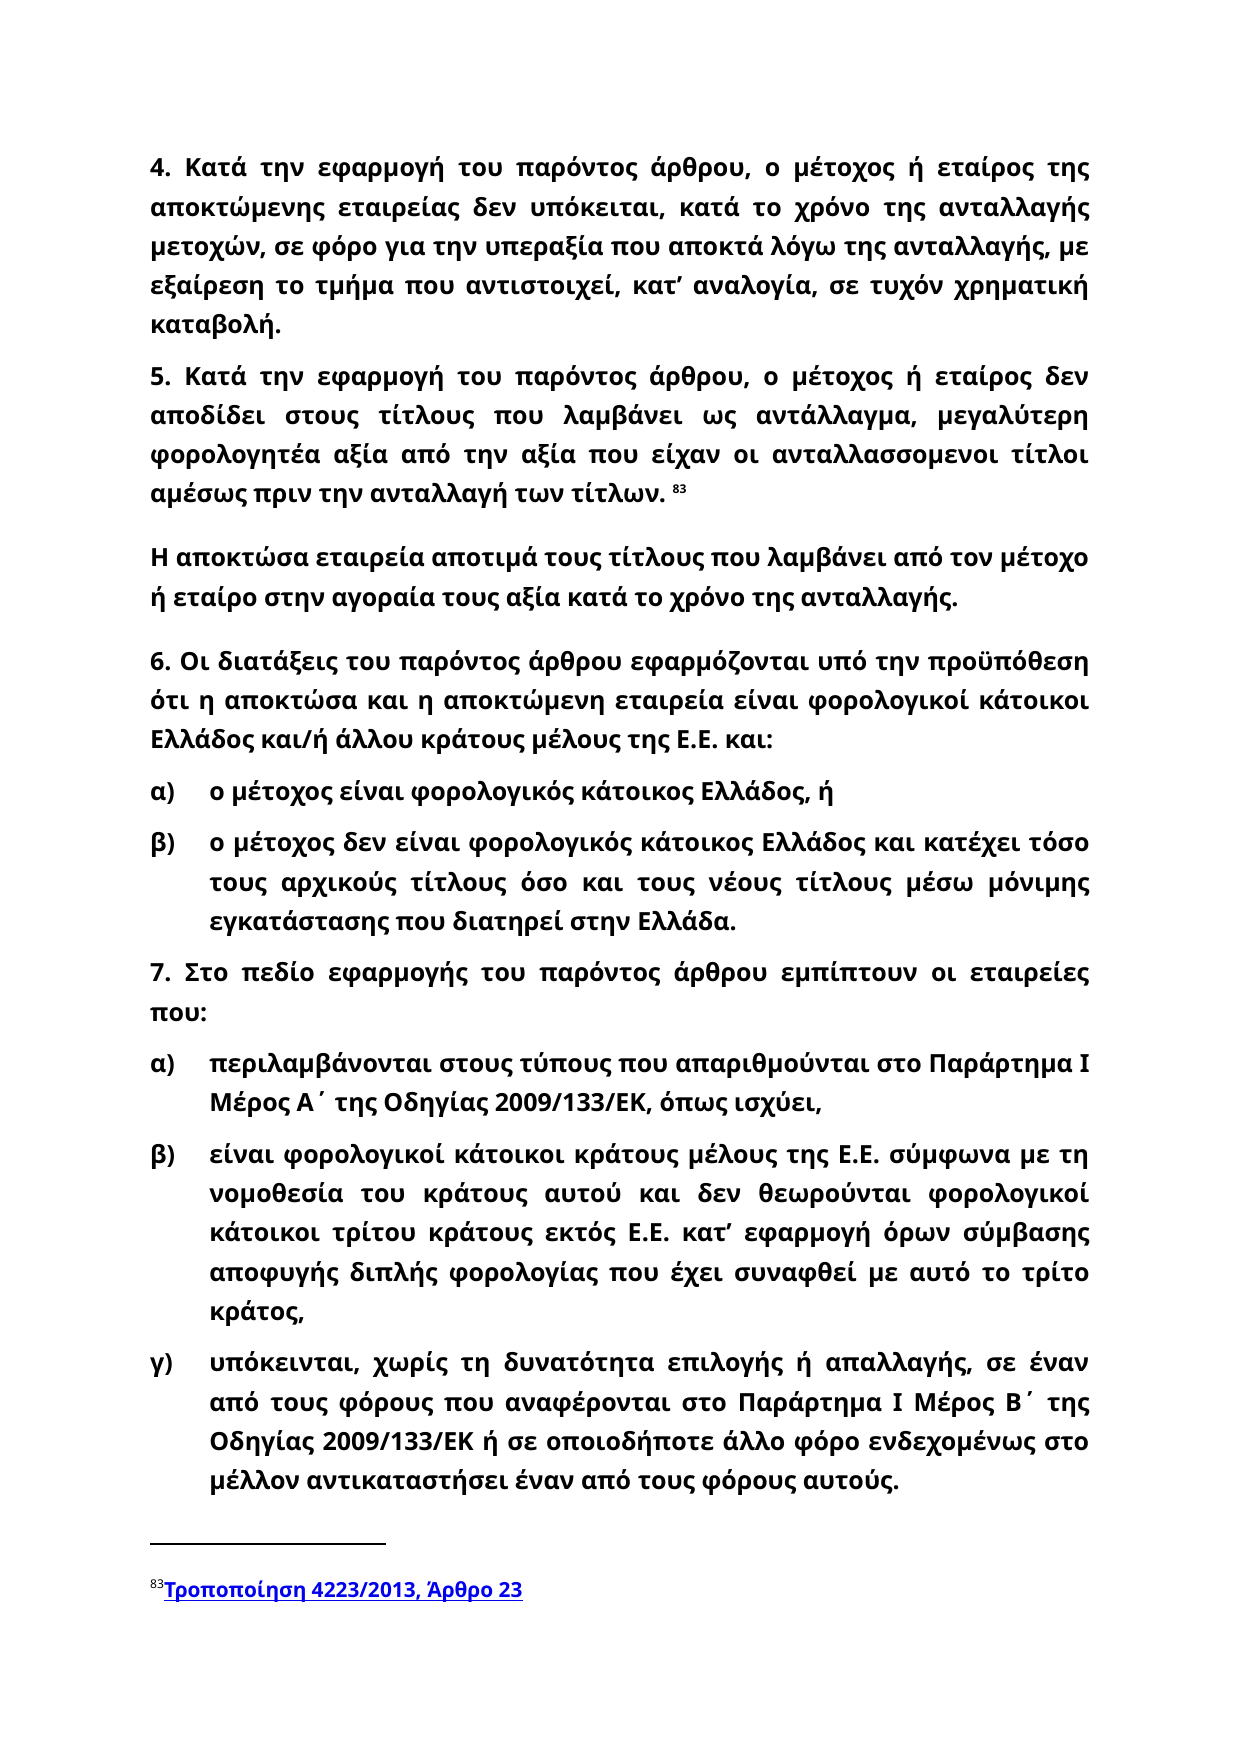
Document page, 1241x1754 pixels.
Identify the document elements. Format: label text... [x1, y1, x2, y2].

list α) ο μέτοχος είναι φορολογικός κάτοικος Ελλάδος, ή [150, 773, 1090, 807]
list β) είναι φορολογικοί κάτοικοι κράτους μέλους της Ε.Ε. σύμφωνα με τη νομοθεσία του κράτους αυτού και δεν θεωρούνται φορολογικοί κάτοικοι τρίτου κράτους εκτός Ε.Ε. κατ’ εφαρμογή όρων σύμβασης αποφυγής διπλής φορολογίας που έχει συναφθεί με αυτό το τρίτο κράτος, [150, 1137, 1090, 1327]
list γ) υπόκεινται, χωρίς τη δυνατότητα επιλογής ή απαλλαγής, σε έναν από τους φόρους που αναφέρονται στο Παράρτημα Ι Μέρος Β΄ της Οδηγίας 2009/133/ΕΚ ή σε οποιοδήποτε άλλο φόρο ενδεχομένως στο μέλλον αντικαταστήσει έναν από τους φόρους αυτούς. [150, 1345, 1090, 1497]
text 6. Οι διατάξεις του παρόντος άρθρου εφαρμόζονται υπό την προϋπόθεση ότι η αποκτώσα και η αποκτώμενη εταιρεία είναι φορολογικοί κάτοικοι Ελλάδος και/ή άλλου κράτους μέλους της Ε.Ε. και: [150, 643, 1090, 756]
list α) περιλαμβάνονται στους τύπους που απαριθμούνται στο Παράρτημα Ι Μέρος Α΄ της Οδηγίας 2009/133/ΕΚ, όπως ισχύει, [150, 1046, 1090, 1119]
text 7. Στο πεδίο εφαρμογής του παρόντος άρθρου εμπίπτουν οι εταιρείες που: [150, 955, 1090, 1028]
text Τροποποίηση 4223/2013, Άρθρο 23 [150, 1576, 1090, 1604]
list β) ο μέτοχος δεν είναι φορολογικός κάτοικος Ελλάδος και κατέχει τόσο τους αρχικούς τίτλους όσο και τους νέους τίτλους μέσω μόνιμης εγκατάστασης που διατηρεί στην Ελλάδα. [150, 825, 1090, 937]
text 4. Κατά την εφαρμογή του παρόντος άρθρου, ο μέτοχος ή εταίρος της αποκτώμενης εταιρείας δεν υπόκειται, κατά το χρόνο της ανταλλαγής μετοχών, σε φόρο για την υπεραξία που αποκτά λόγω της ανταλλαγής, με εξαίρεση το τμήμα που αντιστοιχεί, κατ’ αναλογία, σε τυχόν χρηματική καταβολή. [150, 150, 1090, 341]
text 5. Κατά την εφαρμογή του παρόντος άρθρου, ο μέτοχος ή εταίρος δεν αποδίδει στους τίτλους που λαμβάνει ως αντάλλαγμα, μεγαλύτερη φορολογητέα αξία από την αξία που είχαν οι ανταλλασσομενοι τίτλοι αμέσως πριν την ανταλλαγή των τίτλων. [150, 358, 1090, 510]
text Η αποκτώσα εταιρεία αποτιμά τους τίτλους που λαμβάνει από τον μέτοχο ή εταίρο στην αγοραία τους αξία κατά το χρόνο της ανταλλαγής. [150, 540, 1090, 613]
